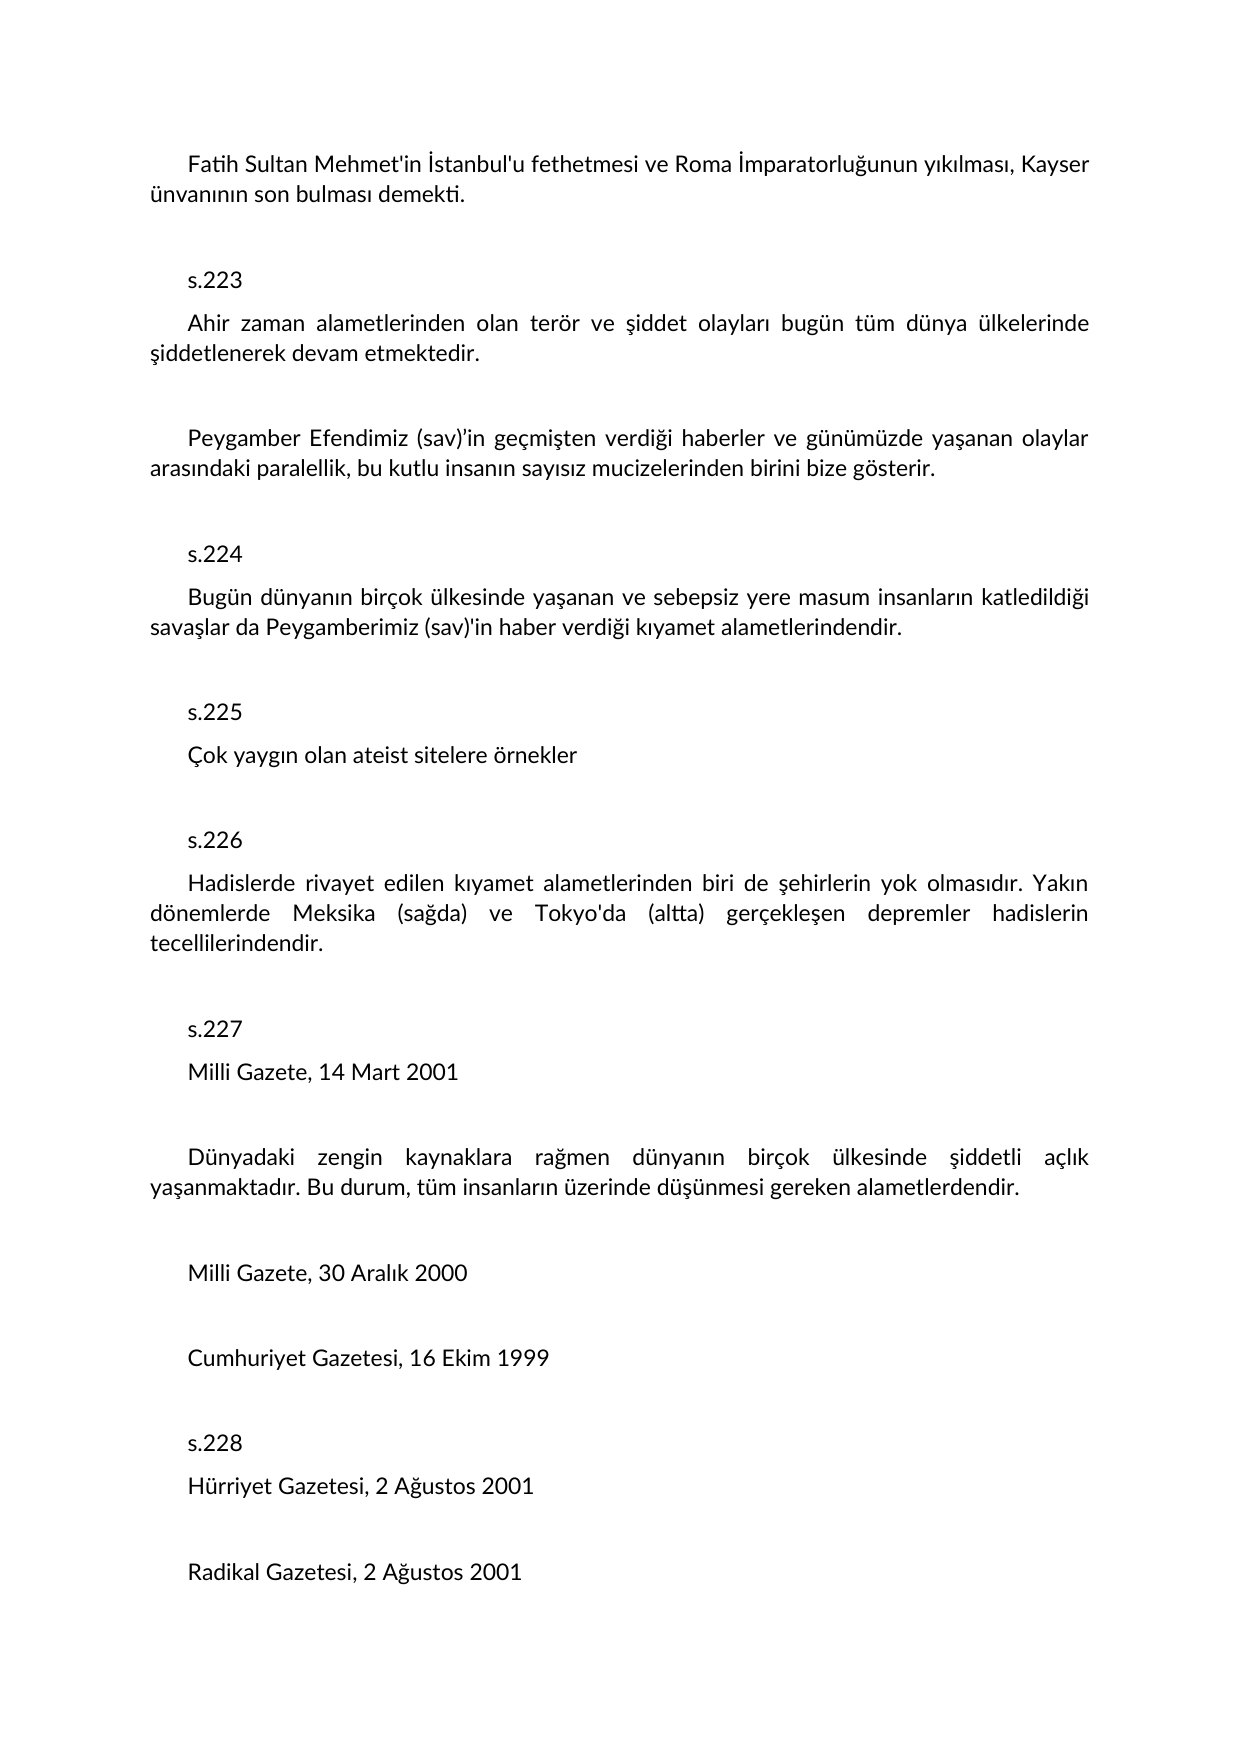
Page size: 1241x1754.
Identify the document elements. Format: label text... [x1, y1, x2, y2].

text Milli Gazete, 30 Aralık 2000 [150, 1258, 1090, 1286]
text s.227 [150, 1014, 1090, 1042]
text s.223 [150, 266, 1090, 293]
text Dünyadaki zengin kaynaklara rağmen dünyanın birçok ülkesinde şiddetli açlık yaşanmaktadır. Bu durum, tüm insanların üzerinde düşünmesi gereken alametlerdendir. [150, 1143, 1090, 1200]
text Radikal Gazetesi, 2 Ağustos 2001 [150, 1557, 1090, 1585]
text Peygamber Efendimiz (sav)’in geçmişten verdiği haberler ve günümüzde yaşanan olaylar arasındaki paralellik, bu kutlu insanın sayısız mucizelerinden birini bize gösterir. [150, 424, 1090, 482]
text Çok yaygın olan ateist sitelere örnekler [150, 741, 1090, 768]
text s.228 [150, 1429, 1090, 1457]
text Cumhuriyet Gazetesi, 16 Ekim 1999 [150, 1344, 1090, 1371]
text s.226 [150, 826, 1090, 853]
text s.224 [150, 539, 1090, 567]
text s.225 [150, 698, 1090, 725]
text Hadislerde rivayet edilen kıyamet alametlerinden biri de şehirlerin yok olmasıdır. Yakın dönemlerde Meksika (sağda) ve Tokyo'da (altta) gerçekleşen depremler hadislerin tecellilerindendir. [150, 869, 1090, 957]
text Hürriyet Gazetesi, 2 Ağustos 2001 [150, 1472, 1090, 1499]
text Fatih Sultan Mehmet'in İstanbul'u fethetmesi ve Roma İmparatorluğunun yıkılması, Kayser ünvanının son bulması demekti. [150, 150, 1090, 208]
text Milli Gazete, 14 Mart 2001 [150, 1057, 1090, 1085]
text Bugün dünyanın birçok ülkesinde yaşanan ve sebepsiz yere masum insanların katledildiği savaşlar da Peygamberimiz (sav)'in haber verdiği kıyamet alametlerindendir. [150, 582, 1090, 640]
text Ahir zaman alametlerinden olan terör ve şiddet olayları bugün tüm dünya ülkelerinde şiddetlenerek devam etmektedir. [150, 308, 1090, 366]
